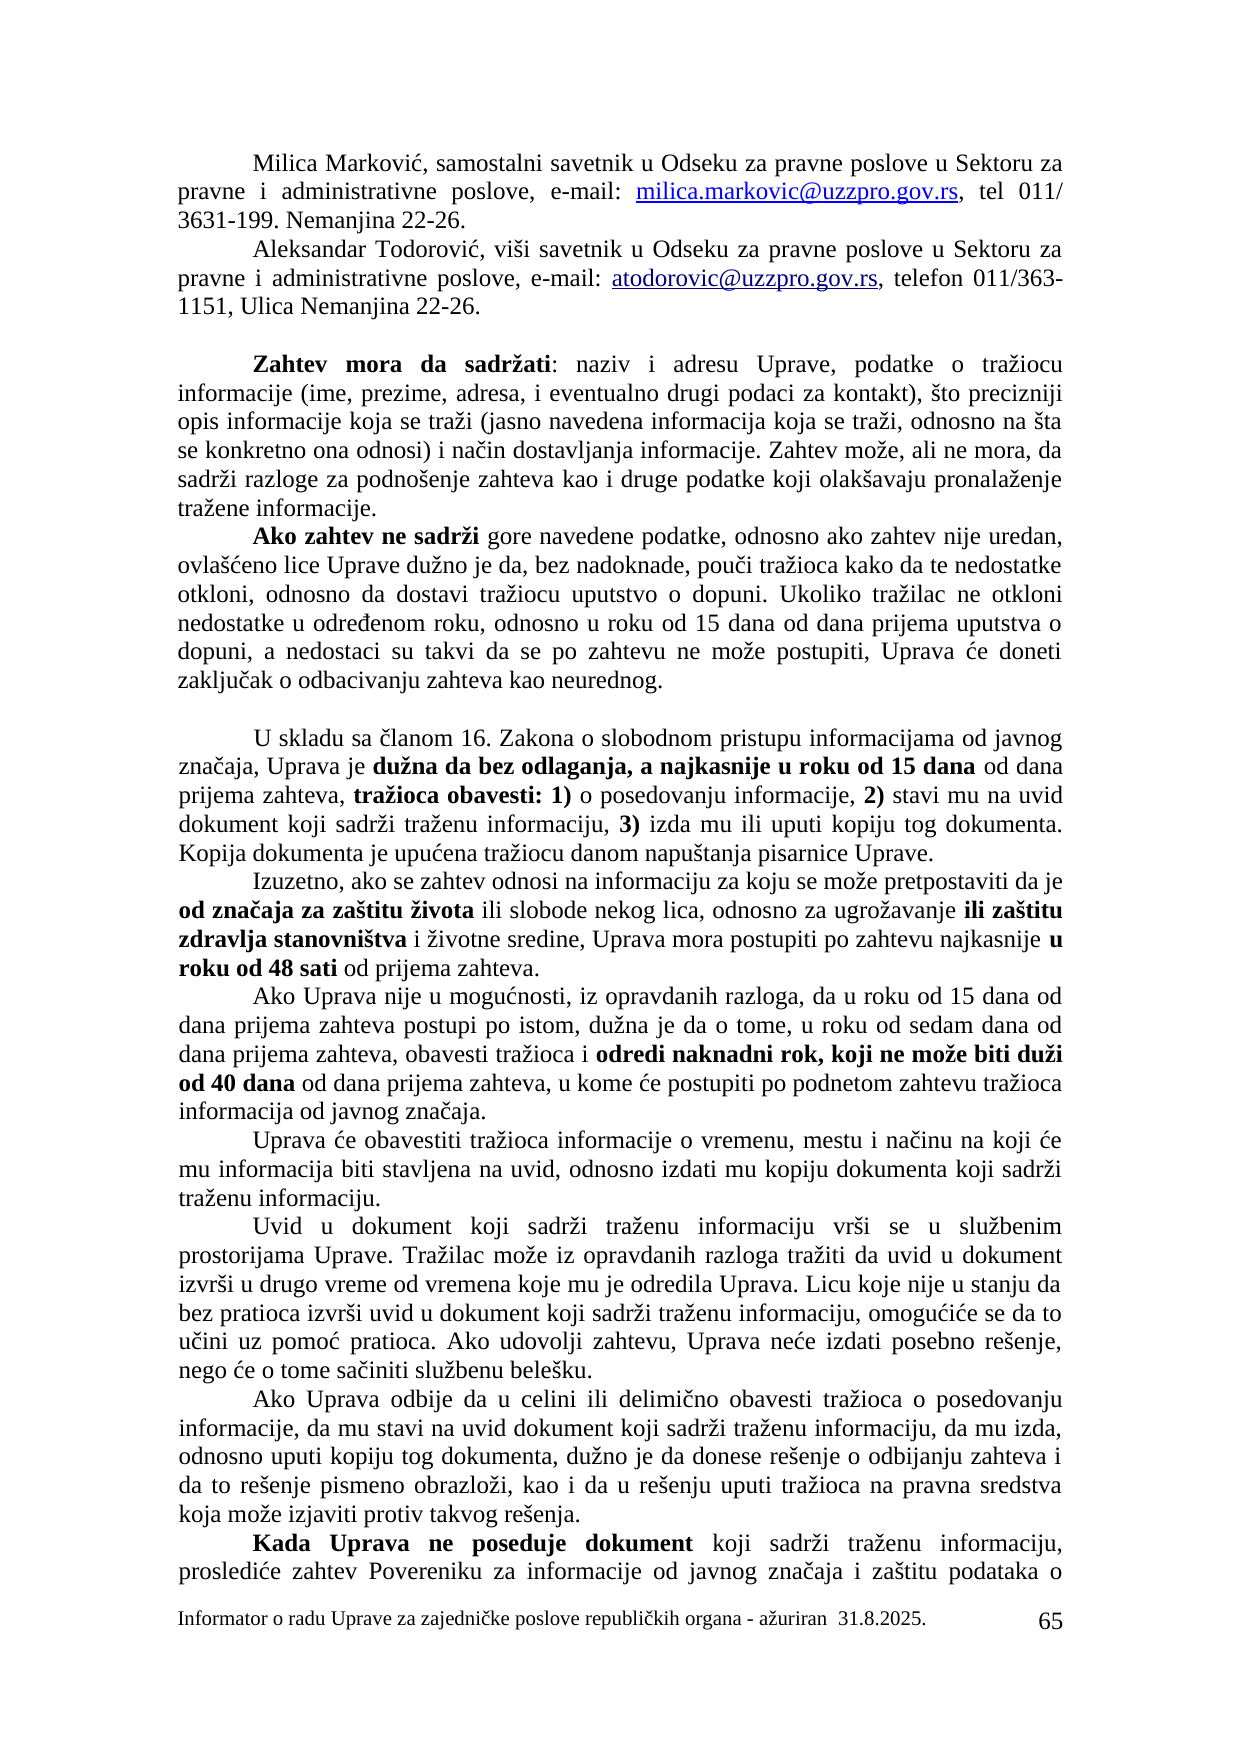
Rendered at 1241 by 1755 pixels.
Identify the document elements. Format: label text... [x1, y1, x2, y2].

text Aleksandar Todorović, viši savetnik u Odseku za pravne poslove u Sektoru za pravne i administrativne poslove, e-mail: atodorovic@uzzpro.gov.rs, telefon 011/363-1151, Ulica Nemanjina 22-26. [177, 234, 1063, 320]
text Izuzetno, ako se zahtev odnosi na informaciju za koju se može pretpostaviti da je od značaja za zaštitu života ili slobode nekog lica, odnosno za ugrožavanje ili zaštitu zdravlјa stanovništva i životne sredine, Uprava mora postupiti po zahtevu najkasnije u roku od 48 sati od prijema zahteva. [178, 866, 1063, 981]
text Ako Uprava nije u mogućnosti, iz opravdanih razloga, da u roku od 15 dana od dana prijema zahteva postupi po istom, dužna je da o tome, u roku od sedam dana od dana prijema zahteva, obavesti tražioca i odredi naknadni rok, koji ne može biti duži od 40 dana od dana prijema zahteva, u kome će postupiti po podnetom zahtevu tražioca informacija od javnog značaja. [178, 981, 1063, 1125]
text Milica Marković, samostalni savetnik u Odseku za pravne poslove u Sektoru za pravne i administrativne poslove, e-mail: milica.markovic@uzzpro.gov.rs, tel 011/ 3631-199. Nemanjina 22-26. [177, 148, 1063, 234]
text Uvid u dokument koji sadrži traženu informaciju vrši se u službenim prostorijama Uprave. Tražilac može iz opravdanih razloga tražiti da uvid u dokument izvrši u drugo vreme od vremena koje mu je odredila Uprava. Licu koje nije u stanju da bez pratioca izvrši uvid u dokument koji sadrži traženu informaciju, omogućiće se da to učini uz pomoć pratioca. Ako udovolјi zahtevu, Uprava neće izdati posebno rešenje, nego će o tome sačiniti službenu belešku. [178, 1211, 1063, 1384]
text Ako zahtev ne sadrži gore navedene podatke, odnosno ako zahtev nije uredan, ovlašćeno lice Uprave dužno je da, bez nadoknade, pouči tražioca kako da te nedostatke otkloni, odnosno da dostavi tražiocu uputstvo o dopuni. Ukoliko tražilac ne otkloni nedostatke u određenom roku, odnosno u roku od 15 dana od dana prijema uputstva o dopuni, a nedostaci su takvi da se po zahtevu ne može postupiti, Uprava će doneti zaklјučak o odbacivanju zahteva kao neurednog. [177, 521, 1063, 694]
text Uprava će obavestiti tražioca informacije o vremenu, mestu i načinu na koji će mu informacija biti stavlјena na uvid, odnosno izdati mu kopiju dokumenta koji sadrži traženu informaciju. [178, 1125, 1063, 1211]
text Kada Uprava ne poseduje dokument koji sadrži traženu informaciju, proslediće zahtev Povereniku za informacije od javnog značaja i zaštitu podataka o [178, 1528, 1063, 1585]
text Zahtev mora da sadržati: naziv i adresu Uprave, podatke o tražiocu informacije (ime, prezime, adresa, i eventualno drugi podaci za kontakt), što precizniji opis informacije koja se traži (jasno navedena informacija koja se traži, odnosno na šta se konkretno ona odnosi) i način dostavlјanja informacije. Zahtev može, ali ne mora, da sadrži razloge za podnošenje zahteva kao i druge podatke koji olakšavaju pronalaženje tražene informacije. [177, 349, 1063, 521]
text U skladu sa članom 16. Zakona o slobodnom pristupu informacijama od javnog značaja, Uprava je dužna da bez odlaganja, a najkasnije u roku od 15 dana od dana prijema zahteva, tražioca obavesti: 1) o posedovanju informacije, 2) stavi mu na uvid dokument koji sadrži traženu informaciju, 3) izda mu ili uputi kopiju tog dokumenta. Kopija dokumenta je upućena tražiocu danom napuštanja pisarnice Uprave. [178, 723, 1063, 866]
text Ako Uprava odbije da u celini ili delimično obavesti tražioca o posedovanju informacije, da mu stavi na uvid dokument koji sadrži traženu informaciju, da mu izda, odnosno uputi kopiju tog dokumenta, dužno je da donese rešenje o odbijanju zahteva i da to rešenje pismeno obrazloži, kao i da u rešenju uputi tražioca na pravna sredstva koja može izjaviti protiv takvog rešenja. [178, 1384, 1063, 1528]
